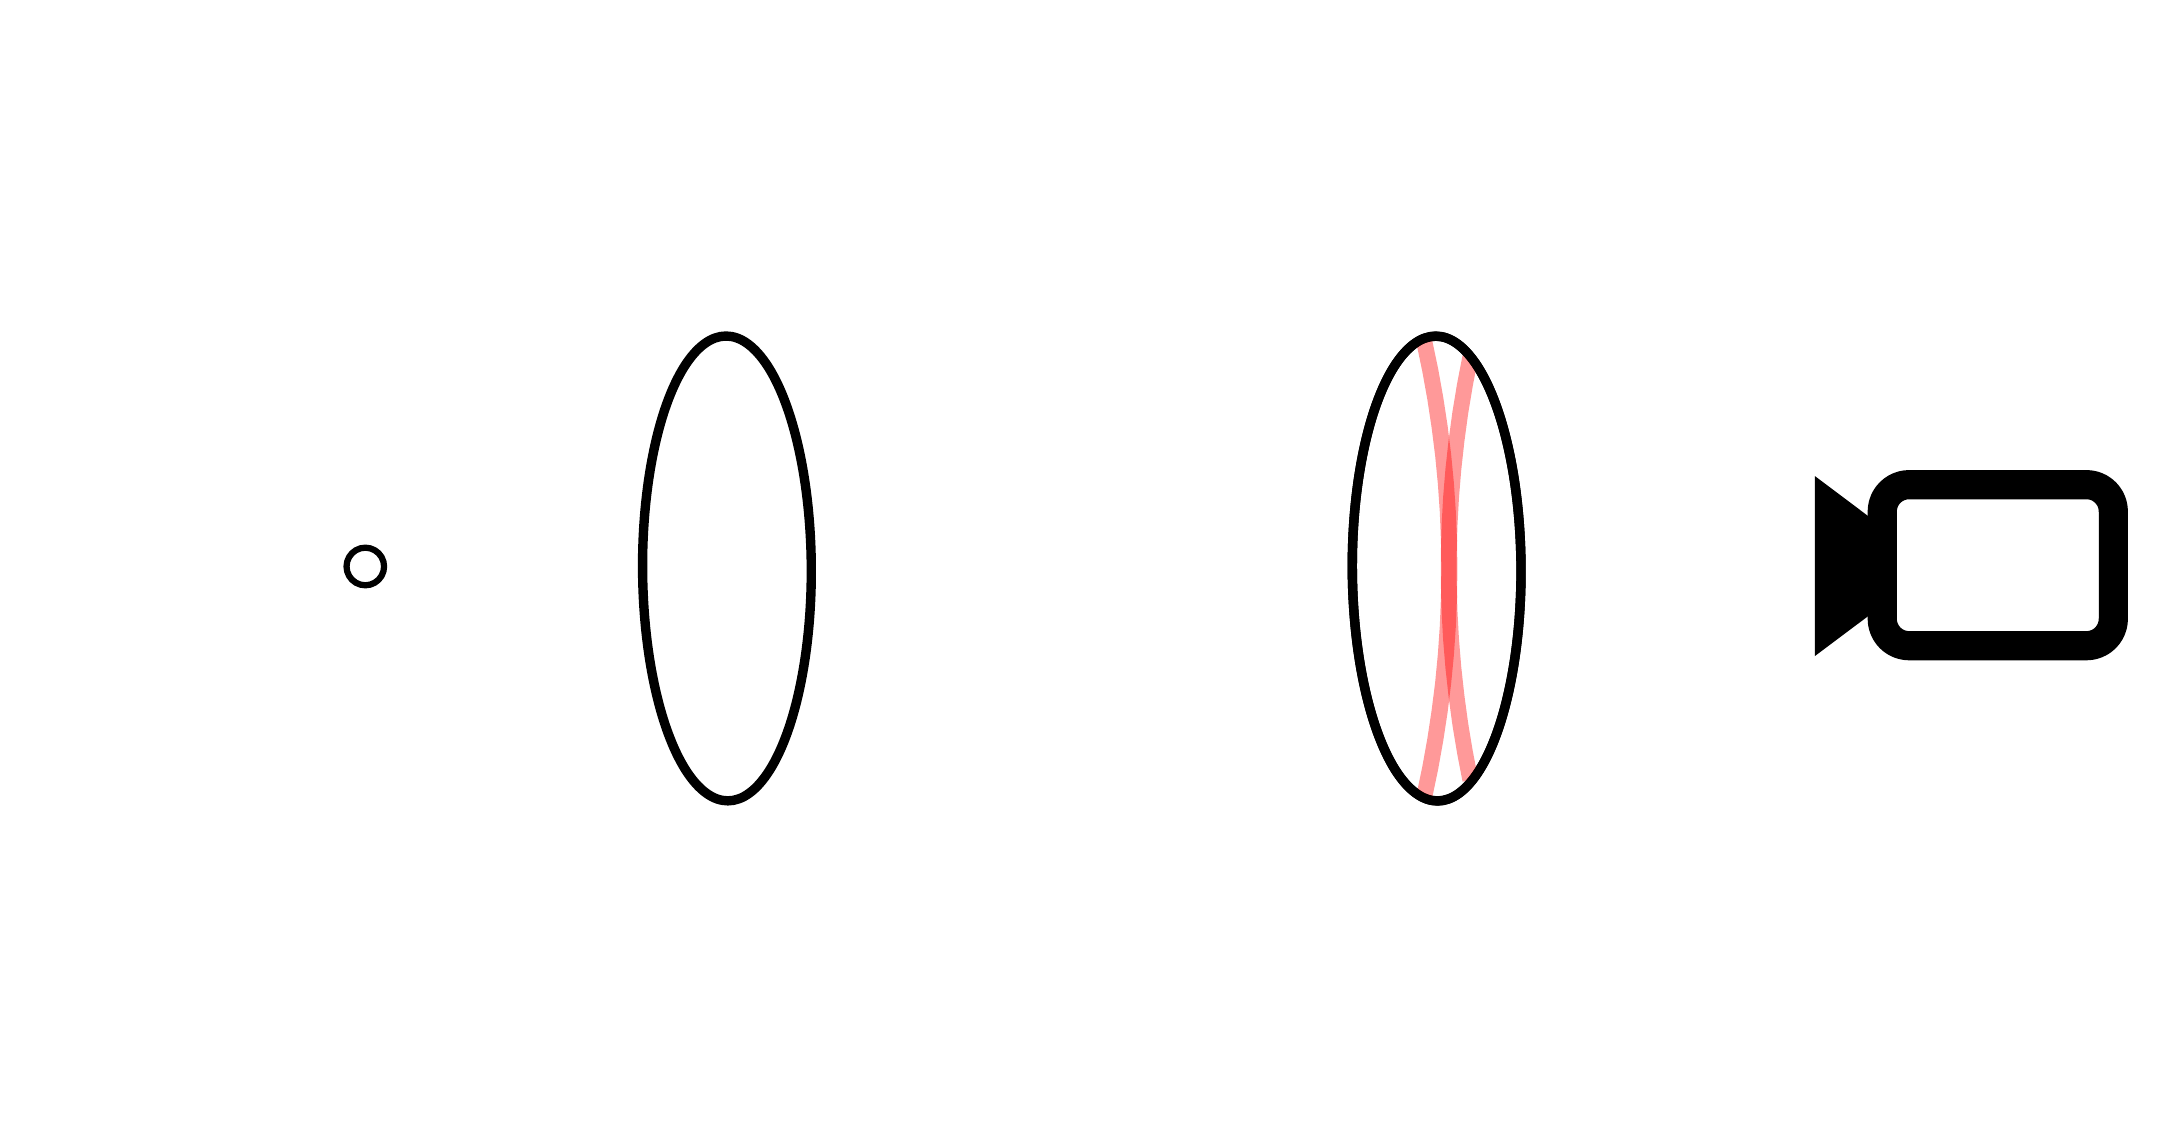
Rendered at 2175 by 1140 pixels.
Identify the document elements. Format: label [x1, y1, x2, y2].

text_box [1357, 341, 1516, 796]
text_box [642, 336, 812, 801]
text_box [1882, 484, 2114, 646]
text_box [1814, 476, 1875, 657]
